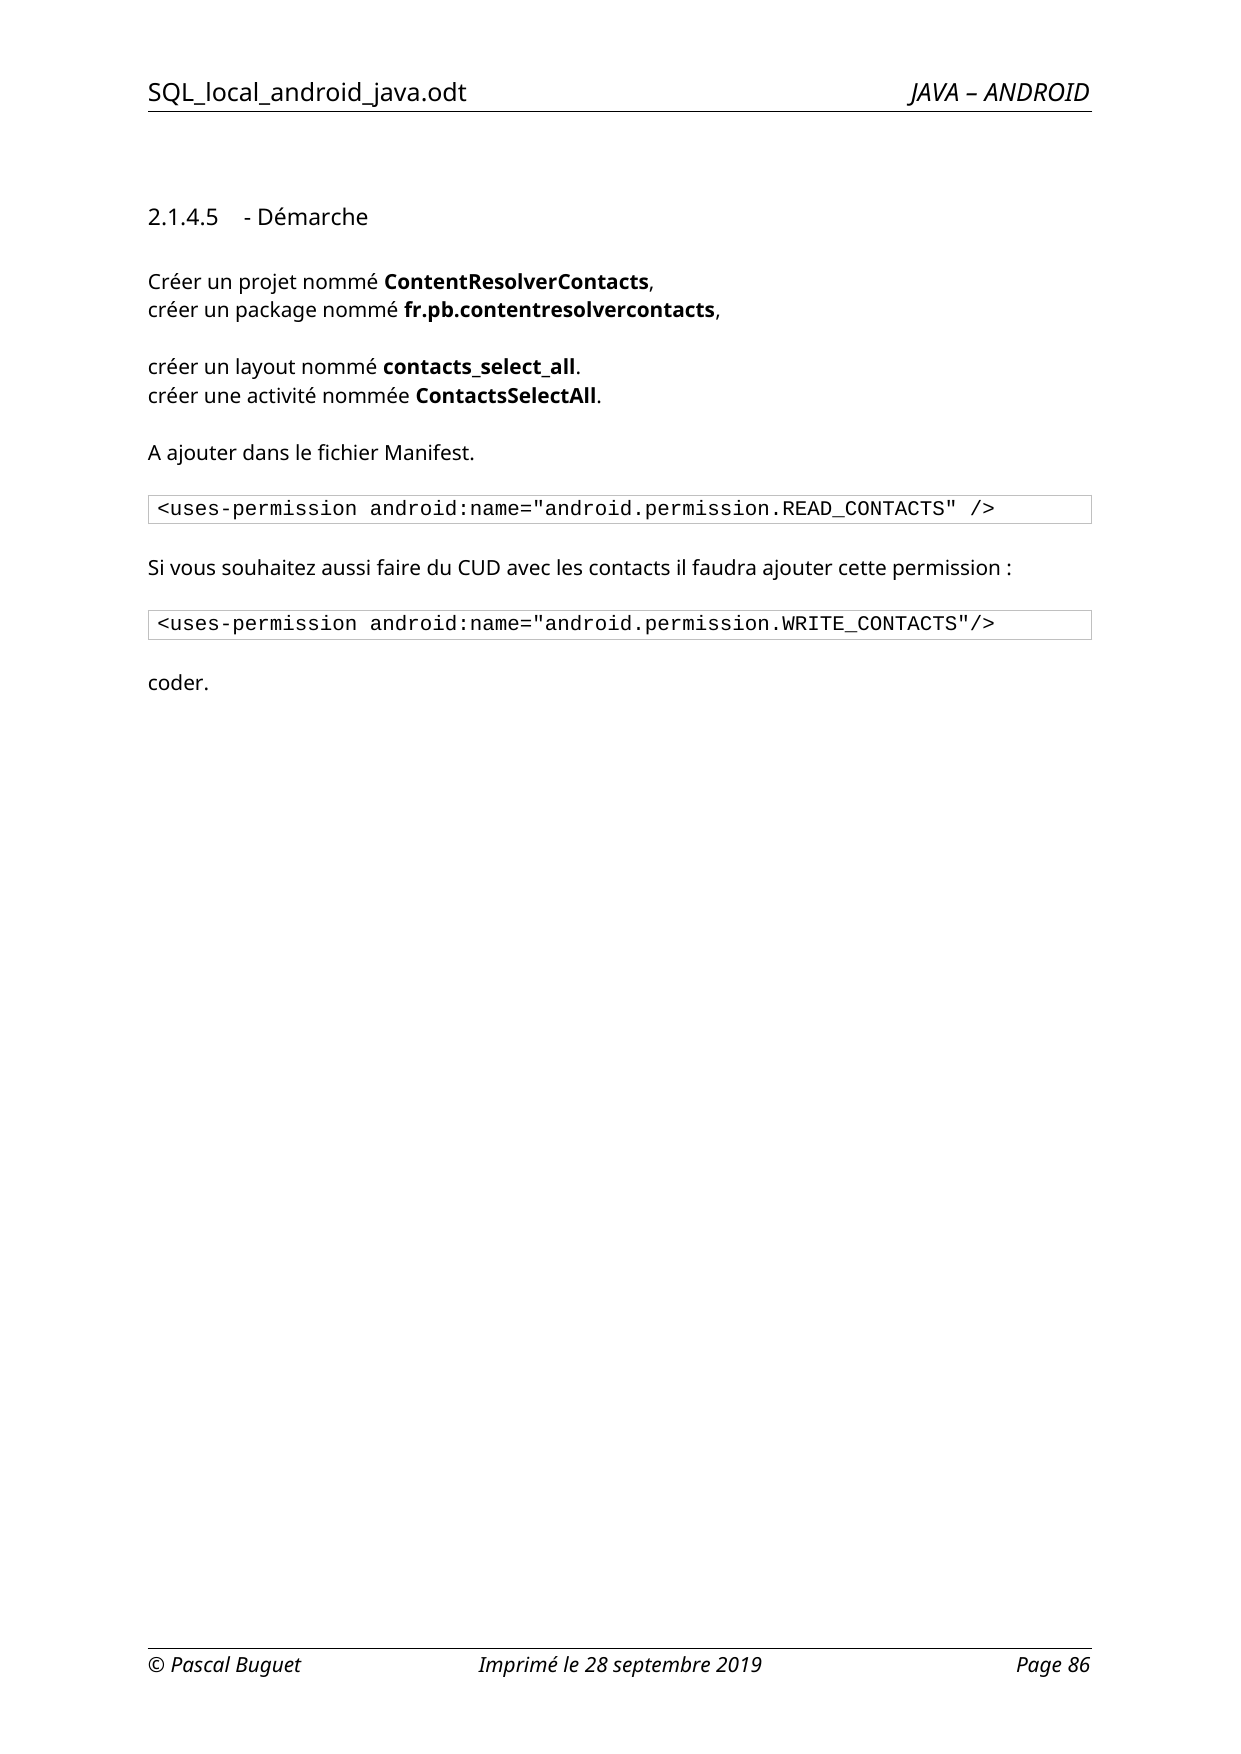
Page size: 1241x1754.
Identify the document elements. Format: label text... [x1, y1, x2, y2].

text <uses-permission android:name="android.permission.WRITE_CONTACTS"/> [149, 611, 1091, 639]
subtitle - Démarche [148, 201, 1092, 232]
text coder. [148, 668, 1092, 697]
text Créer un projet nommé ContentResolverContacts, [148, 267, 1092, 296]
text créer une activité nommée ContactsSelectAll. [148, 381, 1092, 409]
text Si vous souhaitez aussi faire du CUD avec les contacts il faudra ajouter cette permission : [148, 553, 1092, 581]
text créer un layout nommé contacts_select_all. [148, 352, 1092, 381]
text créer un package nommé fr.pb.contentresolvercontacts, [148, 296, 1092, 324]
text A ajouter dans le fichier Manifest. [148, 438, 1092, 466]
text <uses-permission android:name="android.permission.READ_CONTACTS" /> [149, 496, 1091, 523]
